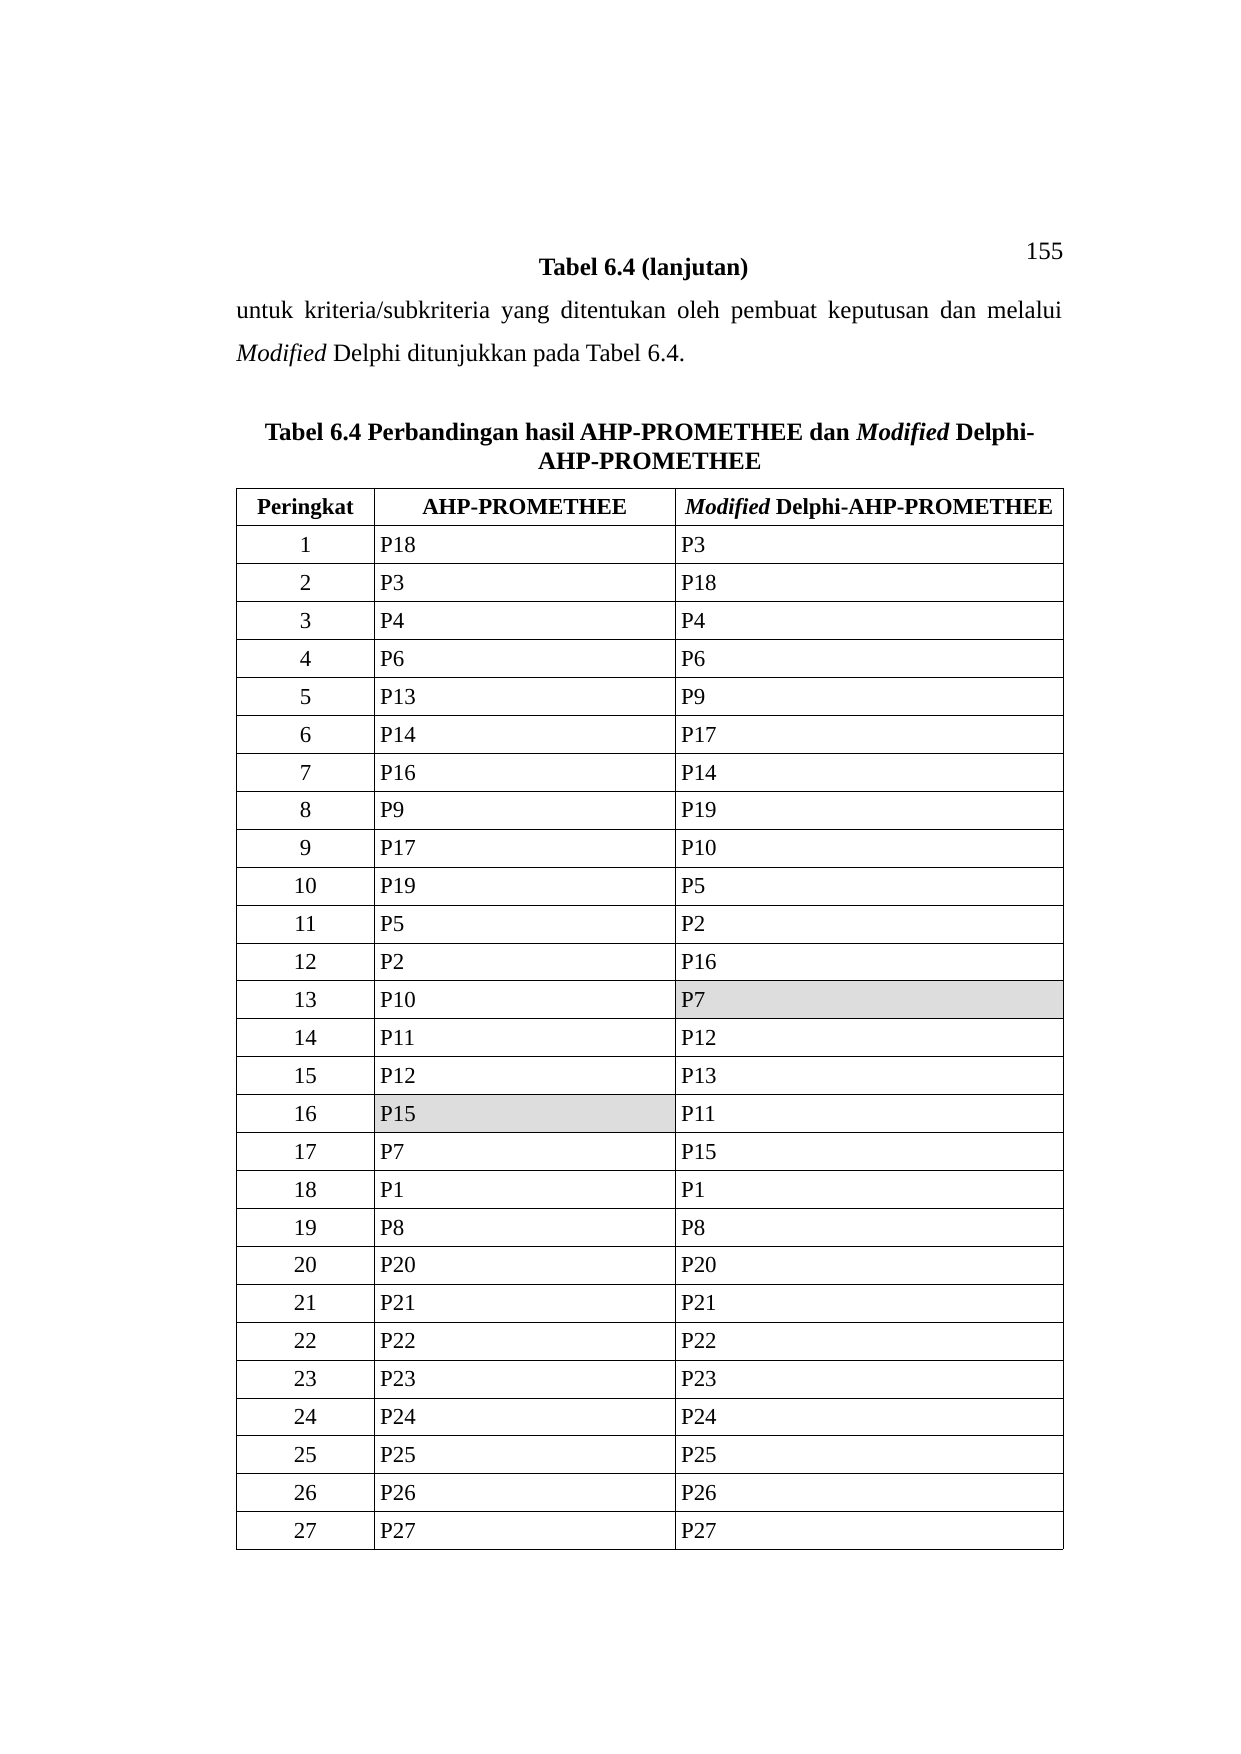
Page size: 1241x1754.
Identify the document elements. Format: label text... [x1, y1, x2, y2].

text Tabel 6.4 Perbandingan hasil AHP-PROMETHEE dan Modified Delphi-AHP-PROMETHEE [236, 417, 1063, 475]
table_cell P5 [676, 868, 1063, 904]
table_cell P26 [375, 1474, 675, 1511]
table_cell 23 [237, 1361, 374, 1397]
table_cell 24 [237, 1399, 374, 1435]
table_cell P10 [375, 981, 675, 1018]
table_header Modified Delphi-AHP-PROMETHEE [676, 489, 1063, 525]
table_cell 5 [237, 678, 374, 715]
table_cell 11 [237, 906, 374, 942]
table_cell P25 [676, 1436, 1063, 1473]
table_cell P19 [375, 868, 675, 904]
table_cell 13 [237, 981, 374, 1018]
table_cell 20 [237, 1247, 374, 1284]
text Tabel 6.4 (lanjutan) [281, 252, 1006, 280]
table_cell 21 [237, 1285, 374, 1322]
table_cell P18 [375, 526, 675, 563]
table_cell P20 [676, 1247, 1063, 1284]
table_header AHP-PROMETHEE [375, 489, 675, 525]
table_cell 26 [237, 1474, 374, 1511]
table_cell P23 [375, 1361, 675, 1397]
table_cell P20 [375, 1247, 675, 1284]
table_cell P6 [375, 640, 675, 677]
table_cell P24 [375, 1399, 675, 1435]
table_cell P13 [375, 678, 675, 715]
table_cell P16 [375, 754, 675, 791]
table_cell 1 [237, 526, 374, 563]
table_cell P4 [375, 602, 675, 639]
table_cell P15 [375, 1095, 675, 1132]
table_cell P9 [375, 792, 675, 829]
table_cell P16 [676, 944, 1063, 980]
table_cell P21 [676, 1285, 1063, 1322]
table_header Peringkat [237, 489, 374, 525]
table_cell 8 [237, 792, 374, 829]
table_cell 25 [237, 1436, 374, 1473]
table_cell 7 [237, 754, 374, 791]
table_cell 6 [237, 716, 374, 753]
table_cell 12 [237, 944, 374, 980]
table_cell 17 [237, 1133, 374, 1170]
table_cell P23 [676, 1361, 1063, 1397]
table_cell P7 [375, 1133, 675, 1170]
table_cell P6 [676, 640, 1063, 677]
table_cell 15 [237, 1057, 374, 1094]
table_cell P13 [676, 1057, 1063, 1094]
table_cell P18 [676, 564, 1063, 601]
table_cell P12 [676, 1019, 1063, 1056]
table_cell 14 [237, 1019, 374, 1056]
table_cell P2 [676, 906, 1063, 942]
table_cell 9 [237, 830, 374, 867]
table_cell P8 [676, 1209, 1063, 1246]
text untuk kriteria/subkriteria yang ditentukan oleh pembuat keputusan dan melalui Modified Delphi ditunjukkan pada Tabel 6.4. [236, 295, 1063, 367]
table_cell P11 [676, 1095, 1063, 1132]
table_cell P10 [676, 830, 1063, 867]
table_cell P2 [375, 944, 675, 980]
table_cell P3 [676, 526, 1063, 563]
table_cell P27 [676, 1512, 1063, 1549]
table_cell P22 [676, 1323, 1063, 1359]
table_cell P14 [676, 754, 1063, 791]
table_cell P22 [375, 1323, 675, 1359]
table_cell 18 [237, 1171, 374, 1208]
table_cell 2 [237, 564, 374, 601]
table_cell 16 [237, 1095, 374, 1132]
table_cell P4 [676, 602, 1063, 639]
table_cell P26 [676, 1474, 1063, 1511]
table_cell P5 [375, 906, 675, 942]
table_cell P25 [375, 1436, 675, 1473]
table_cell P7 [676, 981, 1063, 1018]
table_cell P27 [375, 1512, 675, 1549]
table_cell P8 [375, 1209, 675, 1246]
table_cell 4 [237, 640, 374, 677]
table_cell P24 [676, 1399, 1063, 1435]
table_cell P17 [375, 830, 675, 867]
table_cell P21 [375, 1285, 675, 1322]
table_cell P11 [375, 1019, 675, 1056]
table_cell P17 [676, 716, 1063, 753]
table_cell P19 [676, 792, 1063, 829]
table_cell P14 [375, 716, 675, 753]
table_cell P3 [375, 564, 675, 601]
table_cell 3 [237, 602, 374, 639]
table_cell P1 [375, 1171, 675, 1208]
table_cell 27 [237, 1512, 374, 1549]
table_cell P1 [676, 1171, 1063, 1208]
table_cell P15 [676, 1133, 1063, 1170]
table_cell 22 [237, 1323, 374, 1359]
table_cell 10 [237, 868, 374, 904]
table_cell P12 [375, 1057, 675, 1094]
table_cell P9 [676, 678, 1063, 715]
table_cell 19 [237, 1209, 374, 1246]
